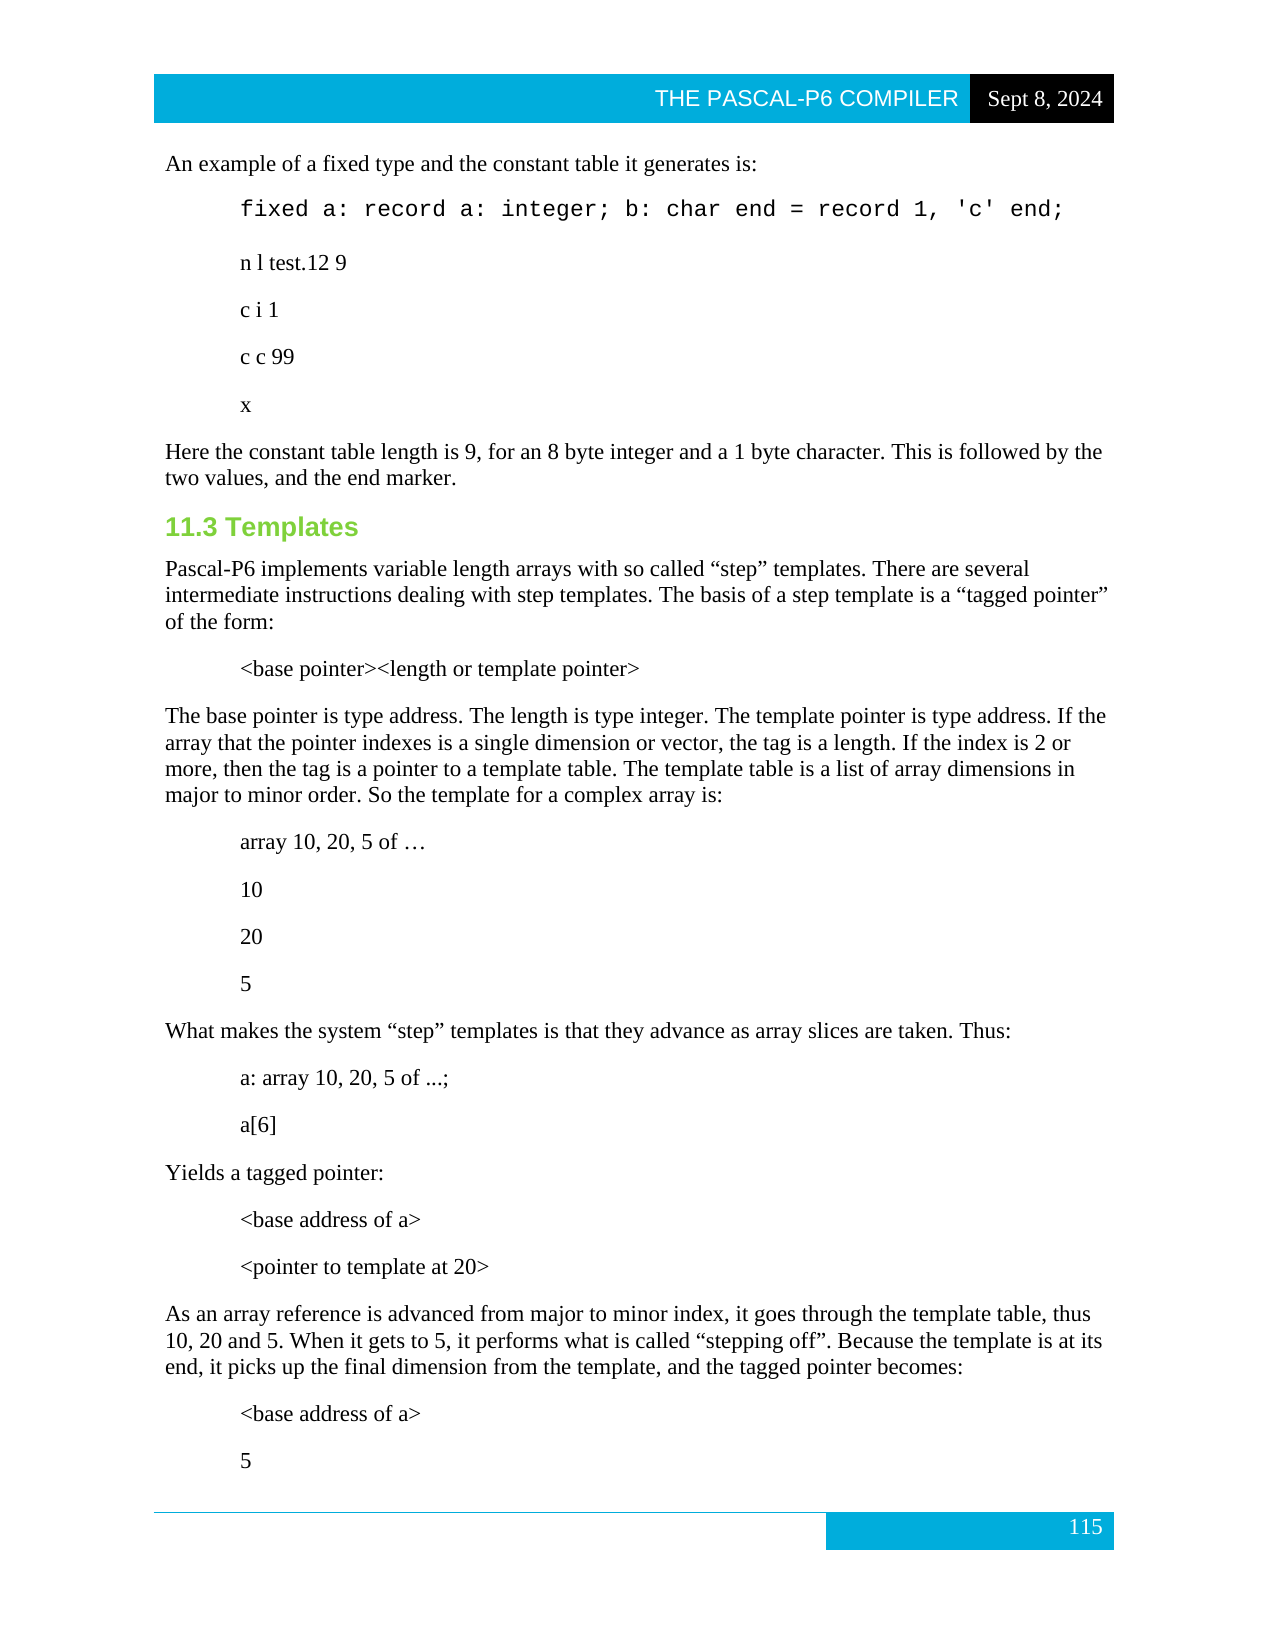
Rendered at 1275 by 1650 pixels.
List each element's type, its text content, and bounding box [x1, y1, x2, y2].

text 5 [165, 970, 1125, 996]
subtitle Templates [165, 511, 1125, 543]
text <base address of a> [165, 1206, 1125, 1232]
text An example of a fixed type and the constant table it generates is: [165, 150, 1125, 176]
text x [165, 391, 1125, 417]
text array 10, 20, 5 of … [165, 828, 1125, 855]
text c i 1 [165, 296, 1125, 323]
text a[6] [165, 1112, 1125, 1138]
text Pascal-P6 implements variable length arrays with so called “step” templates. There are several intermediate instructions dealing with step templates. The basis of a step template is a “tagged pointer” of the form: [165, 555, 1125, 634]
text <base address of a> [165, 1400, 1125, 1427]
text 10 [165, 876, 1125, 902]
text a: array 10, 20, 5 of ...; [165, 1064, 1125, 1091]
text As an array reference is advanced from major to minor index, it goes through the template table, thus 10, 20 and 5. When it gets to 5, it performs what is called “stepping off”. Because the template is at its end, it picks up the final dimension from the template, and the tagged pointer becomes: [165, 1300, 1125, 1379]
text <base pointer><length or template pointer> [165, 655, 1125, 681]
text Yields a tagged pointer: [165, 1159, 1125, 1185]
text What makes the system “step” templates is that they advance as array slices are taken. Thus: [165, 1017, 1125, 1043]
text fixed a: record a: integer; b: char end = record 1, 'c' end; [165, 197, 1125, 223]
text <pointer to template at 20> [165, 1253, 1125, 1279]
text 20 [165, 923, 1125, 949]
text 5 [165, 1447, 1125, 1474]
text c c 99 [165, 343, 1125, 370]
text Here the constant table length is 9, for an 8 byte integer and a 1 byte character. This is followed by the two values, and the end marker. [165, 438, 1125, 491]
text n l test.12 9 [165, 249, 1125, 275]
text The base pointer is type address. The length is type integer. The template pointer is type address. If the array that the pointer indexes is a single dimension or vector, the tag is a length. If the index is 2 or more, then the tag is a pointer to a template table. The template table is a list of array dimensions in major to minor order. So the template for a complex array is: [165, 702, 1125, 808]
